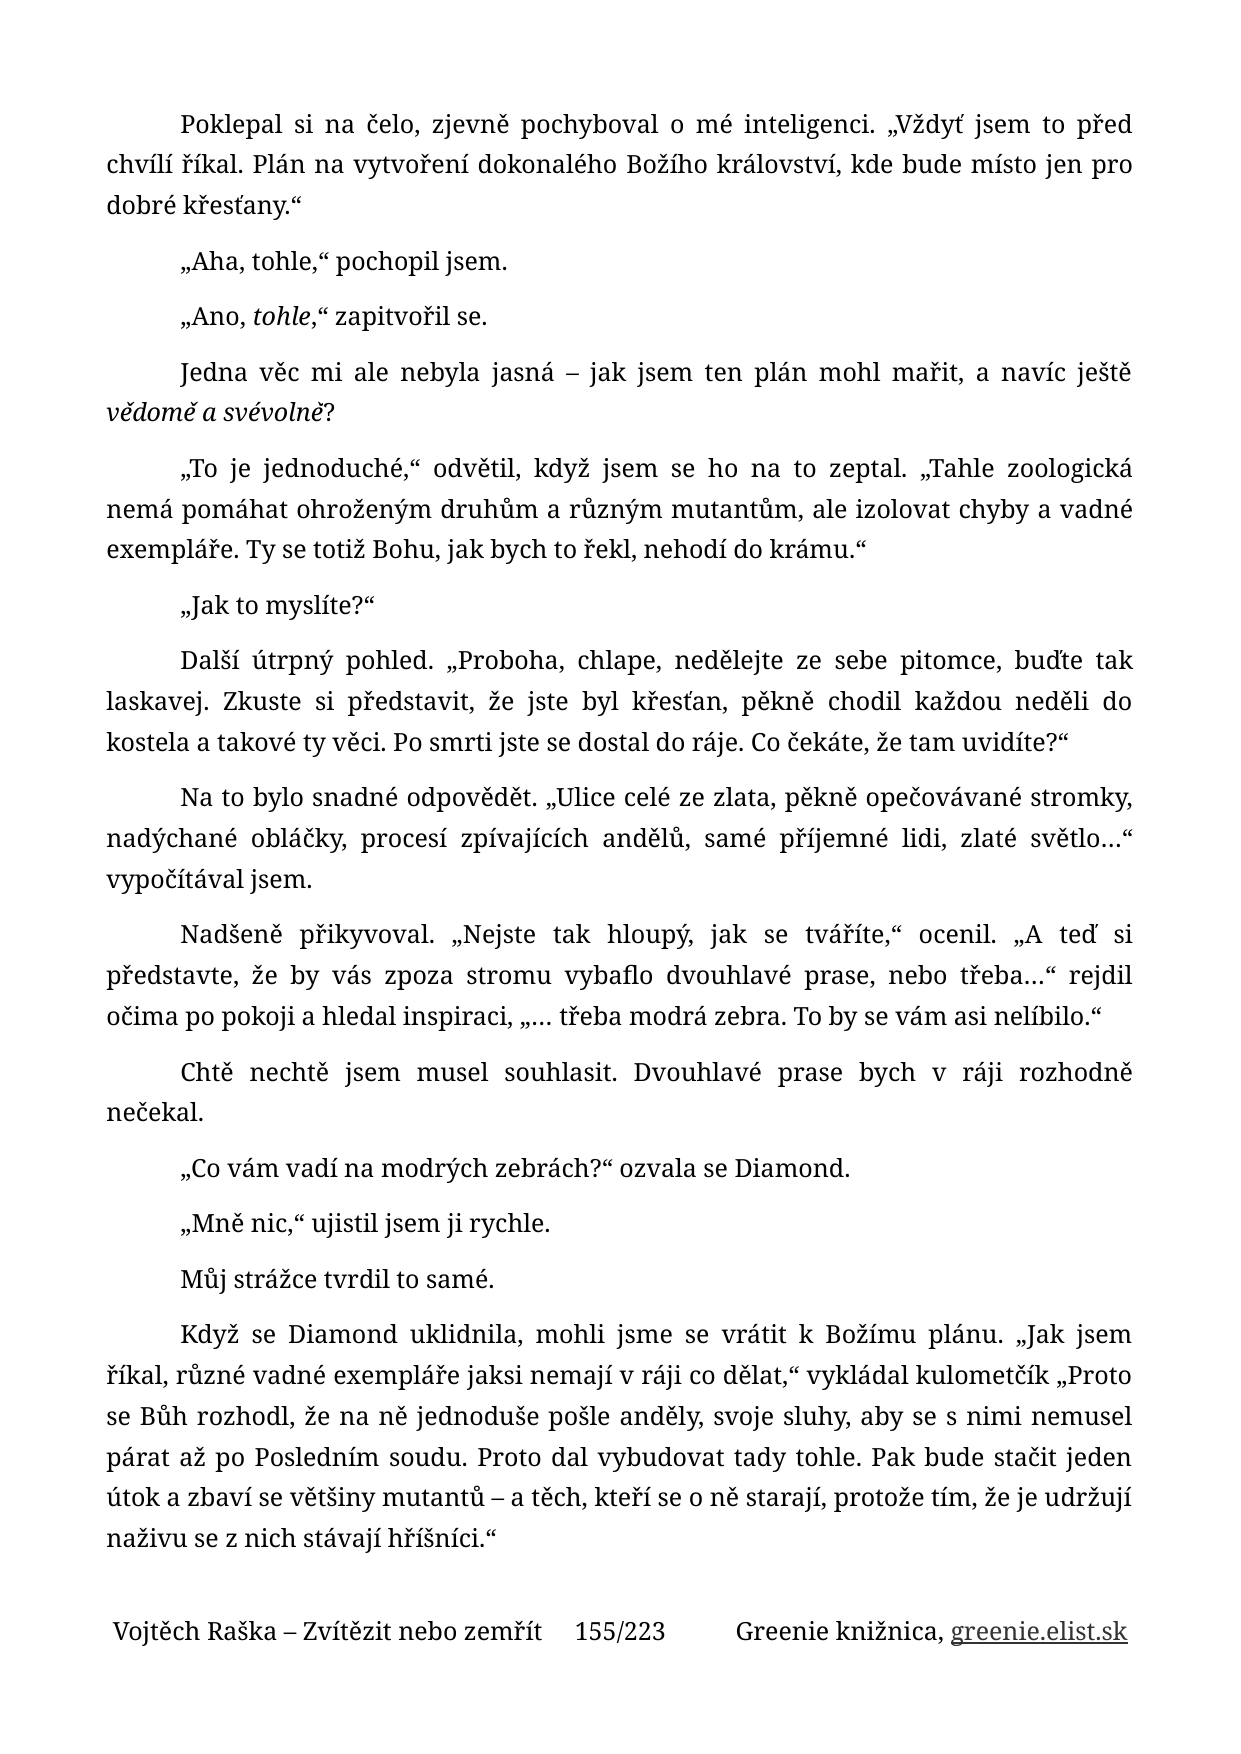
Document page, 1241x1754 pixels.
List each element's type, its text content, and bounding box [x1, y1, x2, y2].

text Nadšeně přikyvoval. „Nejste tak hloupý, jak se tváříte,“ ocenil. „A teď si představte, že by vás zpoza stromu vybaflo dvouhlavé prase, nebo třeba…“ rejdil očima po pokoji a hledal inspiraci, „… třeba modrá zebra. To by se vám asi nelíbilo.“ [106, 917, 1134, 1033]
text „To je jednoduché,“ odvětil, když jsem se ho na to zeptal. „Tahle zoologická nemá pomáhat ohroženým druhům a různým mutantům, ale izolovat chyby a vadné exempláře. Ty se totiž Bohu, jak bych to řekl, nehodí do krámu.“ [106, 450, 1134, 566]
text Chtě nechtě jsem musel souhlasit. Dvouhlavé prase bych v ráji rozhodně nečekal. [106, 1054, 1134, 1129]
text Když se Diamond uklidnila, mohli jsme se vrátit k Božímu plánu. „Jak jsem říkal, různé vadné exempláře jaksi nemají v ráji co dělat,“ vykládal kulometčík „Proto se Bůh rozhodl, že na ně jednoduše pošle anděly, svoje sluhy, aby se s nimi nemusel párat až po Posledním soudu. Proto dal vybudovat tady tohle. Pak bude stačit jeden útok a zbaví se většiny mutantů – a těch, kteří se o ně starají, protože tím, že je udržují naživu se z nich stávají hříšníci.“ [106, 1317, 1134, 1555]
text Jedna věc mi ale nebyla jasná – jak jsem ten plán mohl mařit, a navíc ještě vědomě a svévolně? [106, 354, 1134, 429]
text Poklepal si na čelo, zjevně pochyboval o mé inteligenci. „Vždyť jsem to před chvílí říkal. Plán na vytvoření dokonalého Božího království, kde bude místo jen pro dobré křesťany.“ [106, 106, 1134, 222]
text Další útrpný pohled. „Proboha, chlape, nedělejte ze sebe pitomce, buďte tak laskavej. Zkuste si představit, že jste byl křesťan, pěkně chodil každou neděli do kostela a takové ty věci. Po smrti jste se dostal do ráje. Co čekáte, že tam uvidíte?“ [106, 643, 1134, 759]
text „Jak to myslíte?“ [106, 587, 1134, 622]
text „Mně nic,“ ujistil jsem ji rychle. [106, 1206, 1134, 1240]
text „Ano, tohle,“ zapitvořil se. [106, 299, 1134, 333]
text „Aha, tohle,“ pochopil jsem. [106, 243, 1134, 277]
text Můj strážce tvrdil to samé. [106, 1261, 1134, 1295]
text Na to bylo snadné odpovědět. „Ulice celé ze zlata, pěkně opečovávané stromky, nadýchané obláčky, procesí zpívajících andělů, samé příjemné lidi, zlaté světlo…“ vypočítával jsem. [106, 780, 1134, 896]
text „Co vám vadí na modrých zebrách?“ ozvala se Diamond. [106, 1150, 1134, 1184]
